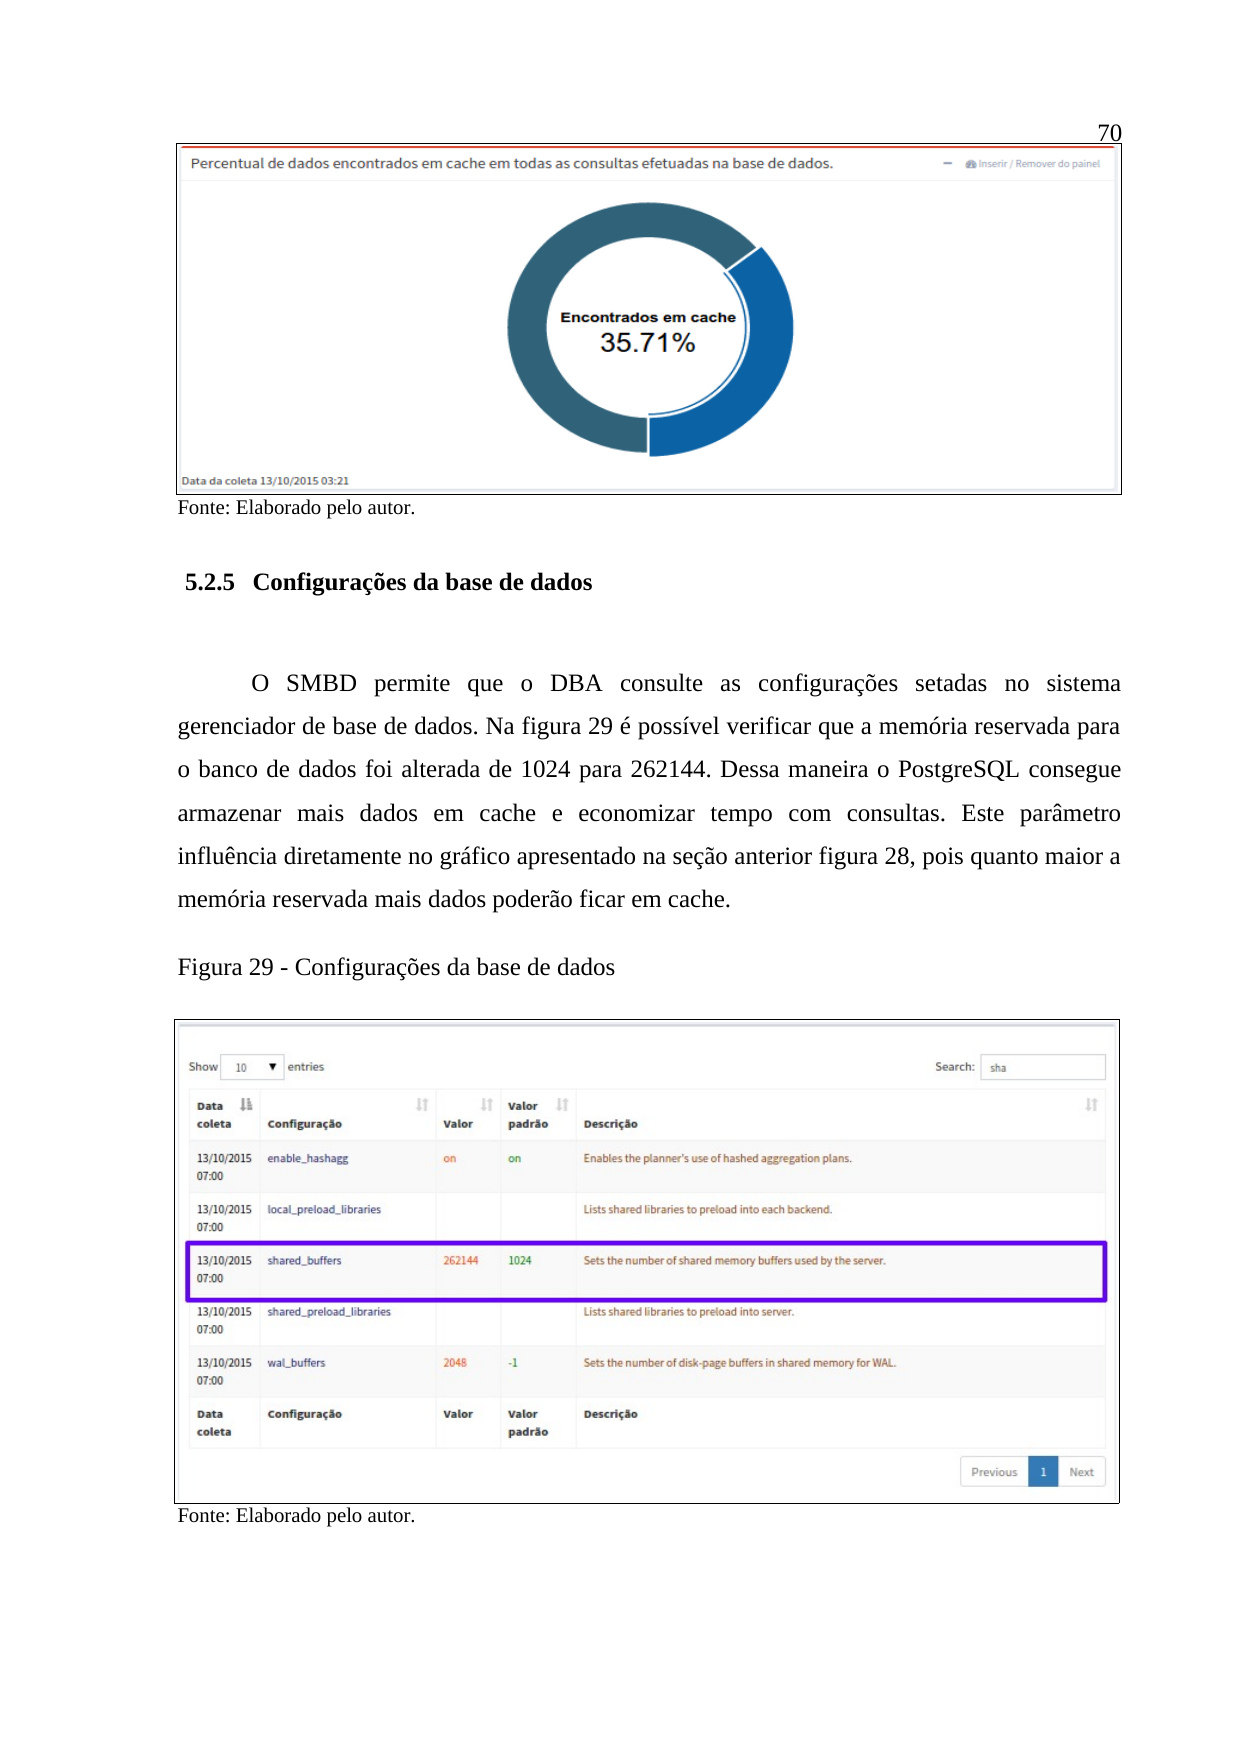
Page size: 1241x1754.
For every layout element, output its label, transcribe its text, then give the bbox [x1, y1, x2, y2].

text O SMBD permite que o DBA consulte as configurações setadas no sistema gerenciador de base de dados. Na figura 29 é possível verificar que a memória reservada para o banco de dados foi alterada de 1024 para 262144. Dessa maneira o PostgreSQL consegue armazenar mais dados em cache e economizar tempo com consultas. Este parâmetro influência diretamente no gráfico apresentado na seção anterior figura 28, pois quanto maior a memória reservada mais dados poderão ficar em cache. [177, 668, 1122, 913]
list [177, 144, 1121, 494]
text Figura 29 - Configurações da base de dados [177, 952, 1122, 981]
list [175, 1020, 1119, 1503]
list Fonte: Elaborado pelo autor. [177, 495, 1122, 519]
picture [177, 1022, 1117, 1500]
picture [179, 146, 1118, 492]
list Configurações da base de dados [185, 567, 1122, 595]
list Fonte: Elaborado pelo autor. [177, 1500, 1122, 1527]
